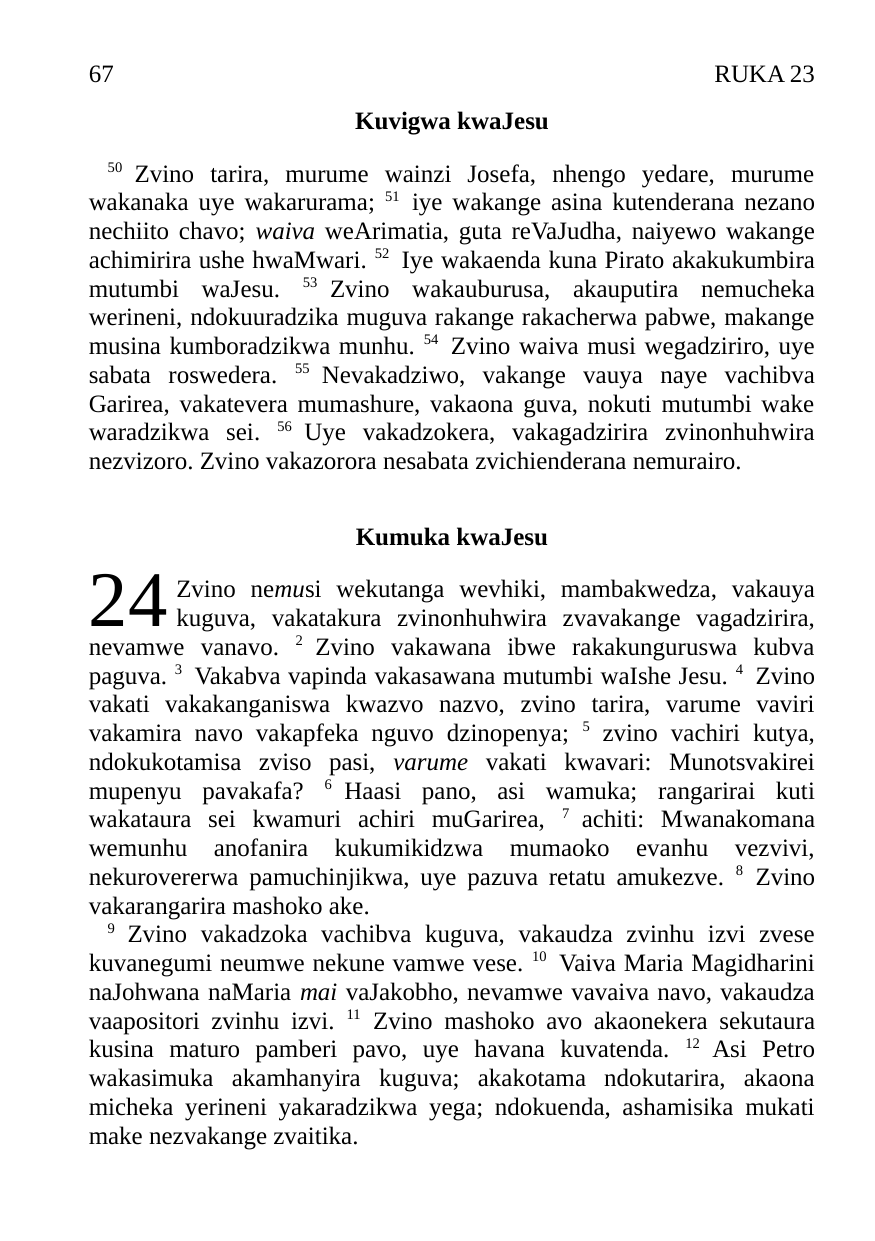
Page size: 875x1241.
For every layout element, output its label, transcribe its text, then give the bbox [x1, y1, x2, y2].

text 50 Zvino tarira, murume wainzi Josefa, nhengo yedare, murume wakanaka uye wakarurama; 51 iye wakange asina kutenderana nezano nechiito chavo; waiva weArimatia, guta reVaJudha, naiyewo wakange achimirira ushe hwaMwari. 52 Iye wakaenda kuna Pirato akakukumbira mutumbi waJesu. 53 Zvino wakauburusa, akauputira nemucheka werineni, ndokuuradzika muguva rakange rakacherwa pabwe, makange musina kumboradzikwa munhu. 54 Zvino waiva musi wegadziriro, uye sabata roswedera. 55 Nevakadziwo, vakange vauya naye vachibva Garirea, vakatevera mumashure, vakaona guva, nokuti mutumbi wake waradzikwa sei. 56 Uye vakadzokera, vakagadzirira zvinonhuhwira nezvizoro. Zvino vakazorora nesabata zvichienderana nemurairo. [88, 159, 815, 475]
text Kuvigwa kwaJesu [88, 106, 815, 135]
text 9 Zvino vakadzoka vachibva kuguva, vakaudza zvinhu izvi zvese kuvanegumi neumwe nekune vamwe vese. 10 Vaiva Maria Magidharini naJohwana naMaria mai vaJakobho, nevamwe vavaiva navo, vakaudza vaapositori zvinhu izvi. 11 Zvino mashoko avo akaonekera sekutaura kusina maturo pamberi pavo, uye havana kuvatenda. 12 Asi Petro wakasimuka akamhanyira kuguva; akakotama ndokutarira, akaona micheka yerineni yakaradzikwa yega; ndokuenda, ashamisika mukati make nezvakange zvaitika. [88, 919, 815, 1149]
text 24Zvino nemusi wekutanga wevhiki, mambakwedza, vakauya kuguva, vakatakura zvinonhuhwira zvavakange vagadzirira, nevamwe vanavo. 2 Zvino vakawana ibwe rakakunguruswa kubva paguva. 3 Vakabva vapinda vakasawana mutumbi waIshe Jesu. 4 Zvino vakati vakakanganiswa kwazvo nazvo, zvino tarira, varume vaviri vakamira navo vakapfeka nguvo dzinopenya; 5 zvino vachiri kutya, ndokukotamisa zviso pasi, varume vakati kwavari: Munotsvakirei mupenyu pavakafa? 6 Haasi pano, asi wamuka; rangarirai kuti wakataura sei kwamuri achiri muGarirea, 7 achiti: Mwanakomana wemunhu anofanira kukumikidzwa mumaoko evanhu vezvivi, nekurovererwa pamuchinjikwa, uye pazuva retatu amukezve. 8 Zvino vakarangarira mashoko ake. [88, 574, 815, 919]
text Kumuka kwaJesu [88, 522, 815, 551]
